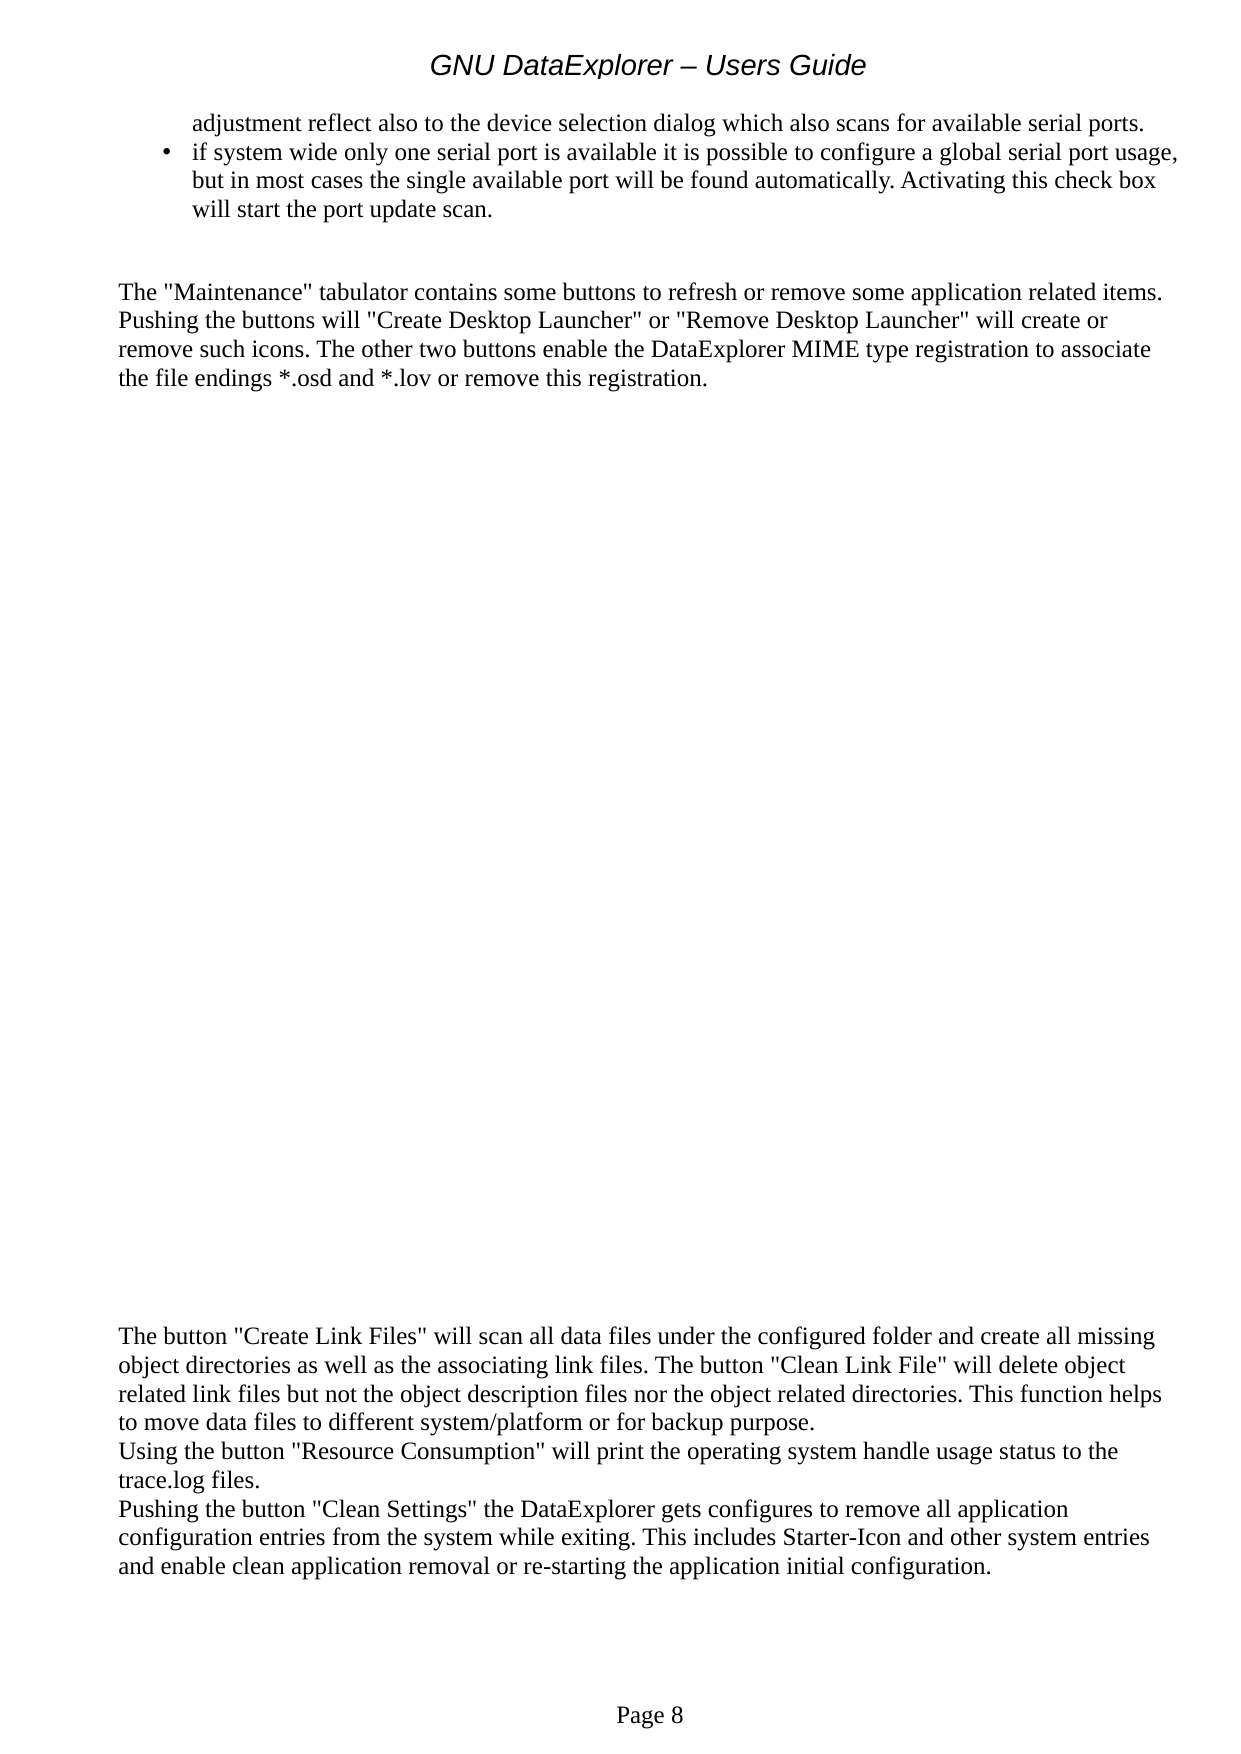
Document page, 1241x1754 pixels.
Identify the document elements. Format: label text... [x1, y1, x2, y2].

list adjustment reflect also to the device selection dialog which also scans for available serial ports. [162, 108, 1181, 137]
text The "Maintenance" tabulator contains some buttons to refresh or remove some application related items. Pushing the buttons will "Create Desktop Launcher" or "Remove Desktop Launcher" will create or remove such icons. The other two buttons enable the DataExplorer MIME type registration to associate the file endings *.osd and *.lov or remove this registration. [118, 277, 1181, 392]
text The button "Create Link Files" will scan all data files under the configured folder and create all missing object directories as well as the associating link files. The button "Clean Link File" will delete object related link files but not the object description files nor the object related directories. This function helps to move data files to different system/platform or for backup purpose. Using the button "Resource Consumption" will print the operating system handle usage status to the trace.log files. Pushing the button "Clean Settings" the DataExplorer gets configures to remove all application configuration entries from the system while exiting. This includes Starter-Icon and other system entries and enable clean application removal or re-starting the application initial configuration. [118, 1321, 1181, 1580]
list if system wide only one serial port is available it is possible to configure a global serial port usage, but in most cases the single available port will be found automatically. Activating this check box will start the port update scan. [162, 137, 1181, 223]
